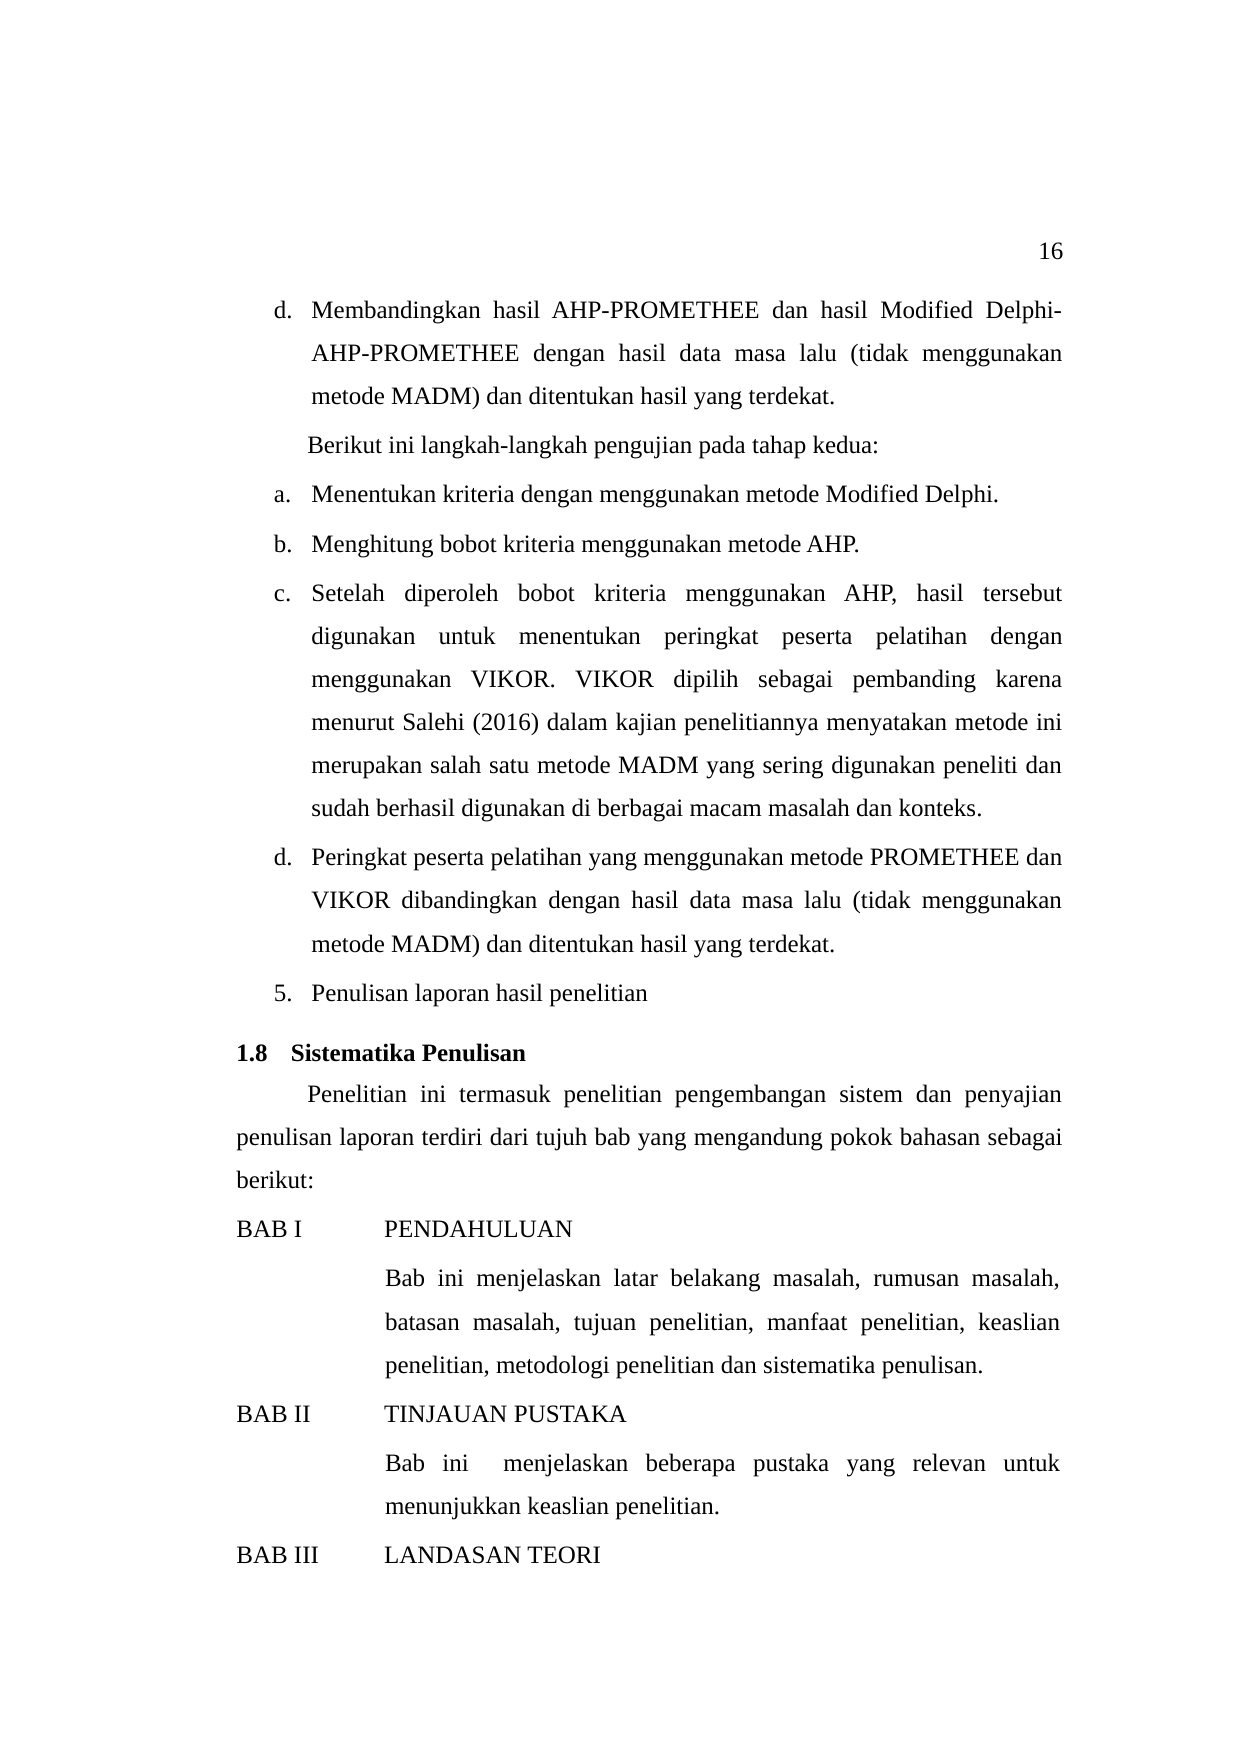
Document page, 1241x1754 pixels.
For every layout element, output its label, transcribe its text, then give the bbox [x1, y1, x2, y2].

text Penelitian ini termasuk penelitian pengembangan sistem dan penyajian penulisan laporan terdiri dari tujuh bab yang mengandung pokok bahasan sebagai berikut: [236, 1079, 1063, 1194]
text BAB I PENDAHULUAN [236, 1214, 1063, 1243]
list Setelah diperoleh bobot kriteria menggunakan AHP, hasil tersebut digunakan untuk menentukan peringkat peserta pelatihan dengan menggunakan VIKOR. VIKOR dipilih sebagai pembanding karena menurut Salehi (2016) dalam kajian penelitiannya menyatakan metode ini merupakan salah satu metode MADM yang sering digunakan peneliti dan sudah berhasil digunakan di berbagai macam masalah dan konteks. [274, 578, 1063, 822]
text BAB II TINJAUAN PUSTAKA [236, 1399, 1063, 1427]
list Menghitung bobot kriteria menggunakan metode AHP. [274, 529, 1063, 557]
list Peringkat peserta pelatihan yang menggunakan metode PROMETHEE dan VIKOR dibandingkan dengan hasil data masa lalu (tidak menggunakan metode MADM) dan ditentukan hasil yang terdekat. [274, 842, 1063, 957]
list Penulisan laporan hasil penelitian [274, 978, 1063, 1006]
text Bab ini menjelaskan latar belakang masalah, rumusan masalah, batasan masalah, tujuan penelitian, manfaat penelitian, keaslian penelitian, metodologi penelitian dan sistematika penulisan. [385, 1263, 1060, 1378]
text BAB III LANDASAN TEORI [236, 1540, 1063, 1569]
list Membandingkan hasil AHP-PROMETHEE dan hasil Modified Delphi-AHP-PROMETHEE dengan hasil data masa lalu (tidak menggunakan metode MADM) dan ditentukan hasil yang terdekat. [274, 295, 1063, 410]
list Menentukan kriteria dengan menggunakan metode Modified Delphi. [274, 479, 1063, 508]
text Bab ini menjelaskan beberapa pustaka yang relevan untuk menunjukkan keaslian penelitian. [385, 1448, 1060, 1520]
text Berikut ini langkah-langkah pengujian pada tahap kedua: [236, 431, 1063, 459]
subtitle Sistematika Penulisan [236, 1038, 1063, 1067]
